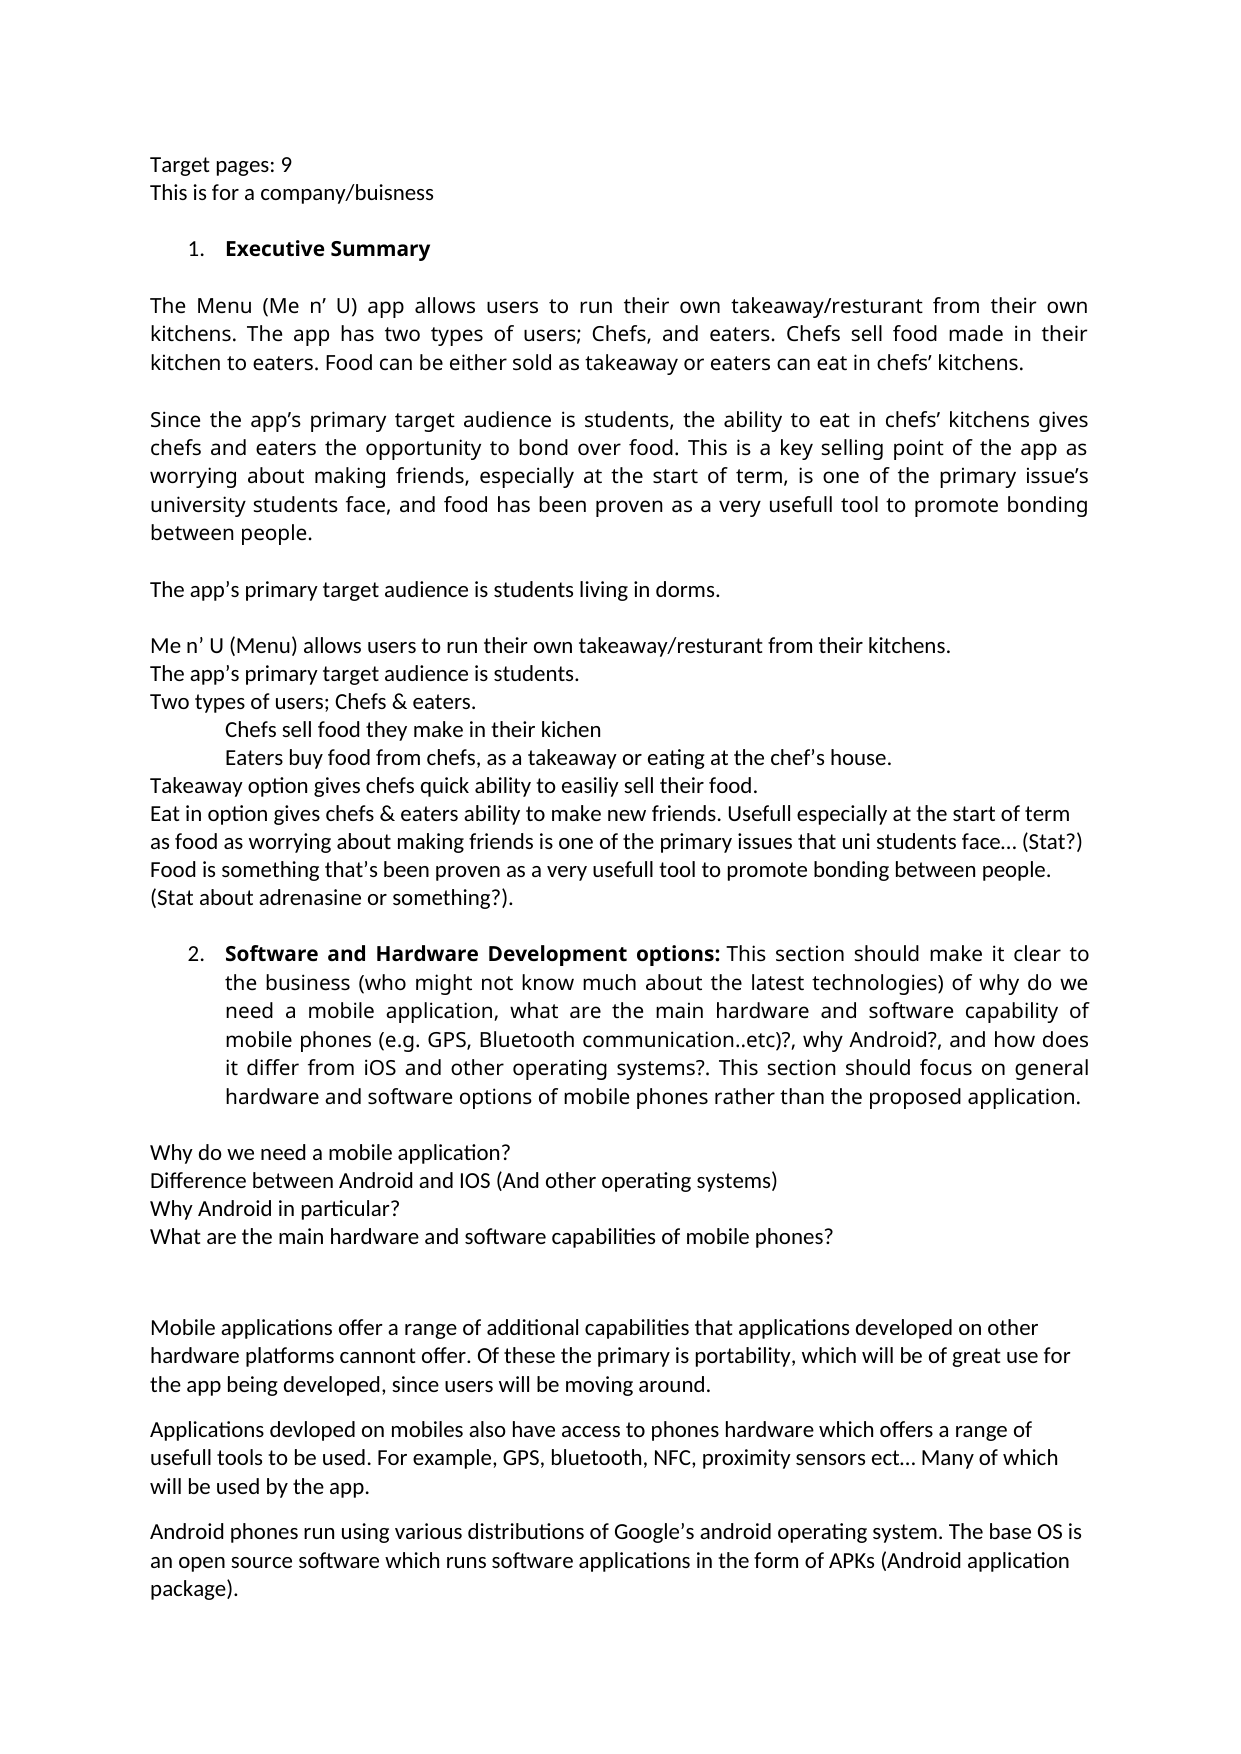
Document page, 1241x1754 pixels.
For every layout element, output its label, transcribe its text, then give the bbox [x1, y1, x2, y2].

text Android phones run using various distributions of Google’s android operating system. The base OS is an open source software which runs software applications in the form of APKs (Android application package). [150, 1517, 1090, 1602]
text Takeaway option gives chefs quick ability to easiliy sell their food. [150, 771, 1090, 799]
text Applications devloped on mobiles also have access to phones hardware which offers a range of usefull tools to be used. For example, GPS, bluetooth, NFC, proximity sensors ect… Many of which will be used by the app. [150, 1415, 1090, 1500]
text Me n’ U (Menu) allows users to run their own takeaway/resturant from their kitchens. [150, 631, 1090, 659]
list Software and Hardware Development options: This section should make it clear to the business (who might not know much about the latest technologies) of why do we need a mobile application, what are the main hardware and software capability of mobile phones (e.g. GPS, Bluetooth communication..etc)?, why Android?, and how does it differ from iOS and other operating systems?. This section should focus on general hardware and software options of mobile phones rather than the proposed application. [187, 939, 1090, 1110]
text The Menu (Me n’ U) app allows users to run their own takeaway/resturant from their own kitchens. The app has two types of users; Chefs, and eaters. Chefs sell food made in their kitchen to eaters. Food can be either sold as takeaway or eaters can eat in chefs’ kitchens. [150, 291, 1090, 376]
text Why Android in particular? [150, 1194, 1090, 1222]
text Difference between Android and IOS (And other operating systems) [150, 1166, 1090, 1194]
text What are the main hardware and software capabilities of mobile phones? [150, 1222, 1090, 1250]
text Eat in option gives chefs & eaters ability to make new friends. Usefull especially at the start of term as food as worrying about making friends is one of the primary issues that uni students face… (Stat?) [150, 799, 1090, 856]
text Two types of users; Chefs & eaters. [150, 687, 1090, 715]
text Target pages: 9 [150, 150, 1090, 178]
text Eaters buy food from chefs, as a takeaway or eating at the chef’s house. [150, 743, 1090, 771]
text Food is something that’s been proven as a very usefull tool to promote bonding between people. (Stat about adrenasine or something?). [150, 856, 1090, 912]
text The app’s primary target audience is students. [150, 659, 1090, 687]
text Chefs sell food they make in their kichen [150, 715, 1090, 743]
text Since the app’s primary target audience is students, the ability to eat in chefs’ kitchens gives chefs and eaters the opportunity to bond over food. This is a key selling point of the app as worrying about making friends, especially at the start of term, is one of the primary issue’s university students face, and food has been proven as a very usefull tool to promote bonding between people. [150, 405, 1090, 547]
text Why do we need a mobile application? [150, 1138, 1090, 1166]
text The app’s primary target audience is students living in dorms. [150, 575, 1090, 603]
list Executive Summary [187, 234, 1090, 262]
text Mobile applications offer a range of additional capabilities that applications developed on other hardware platforms cannont offer. Of these the primary is portability, which will be of great use for the app being developed, since users will be moving around. [150, 1313, 1090, 1398]
text This is for a company/buisness [150, 178, 1090, 206]
